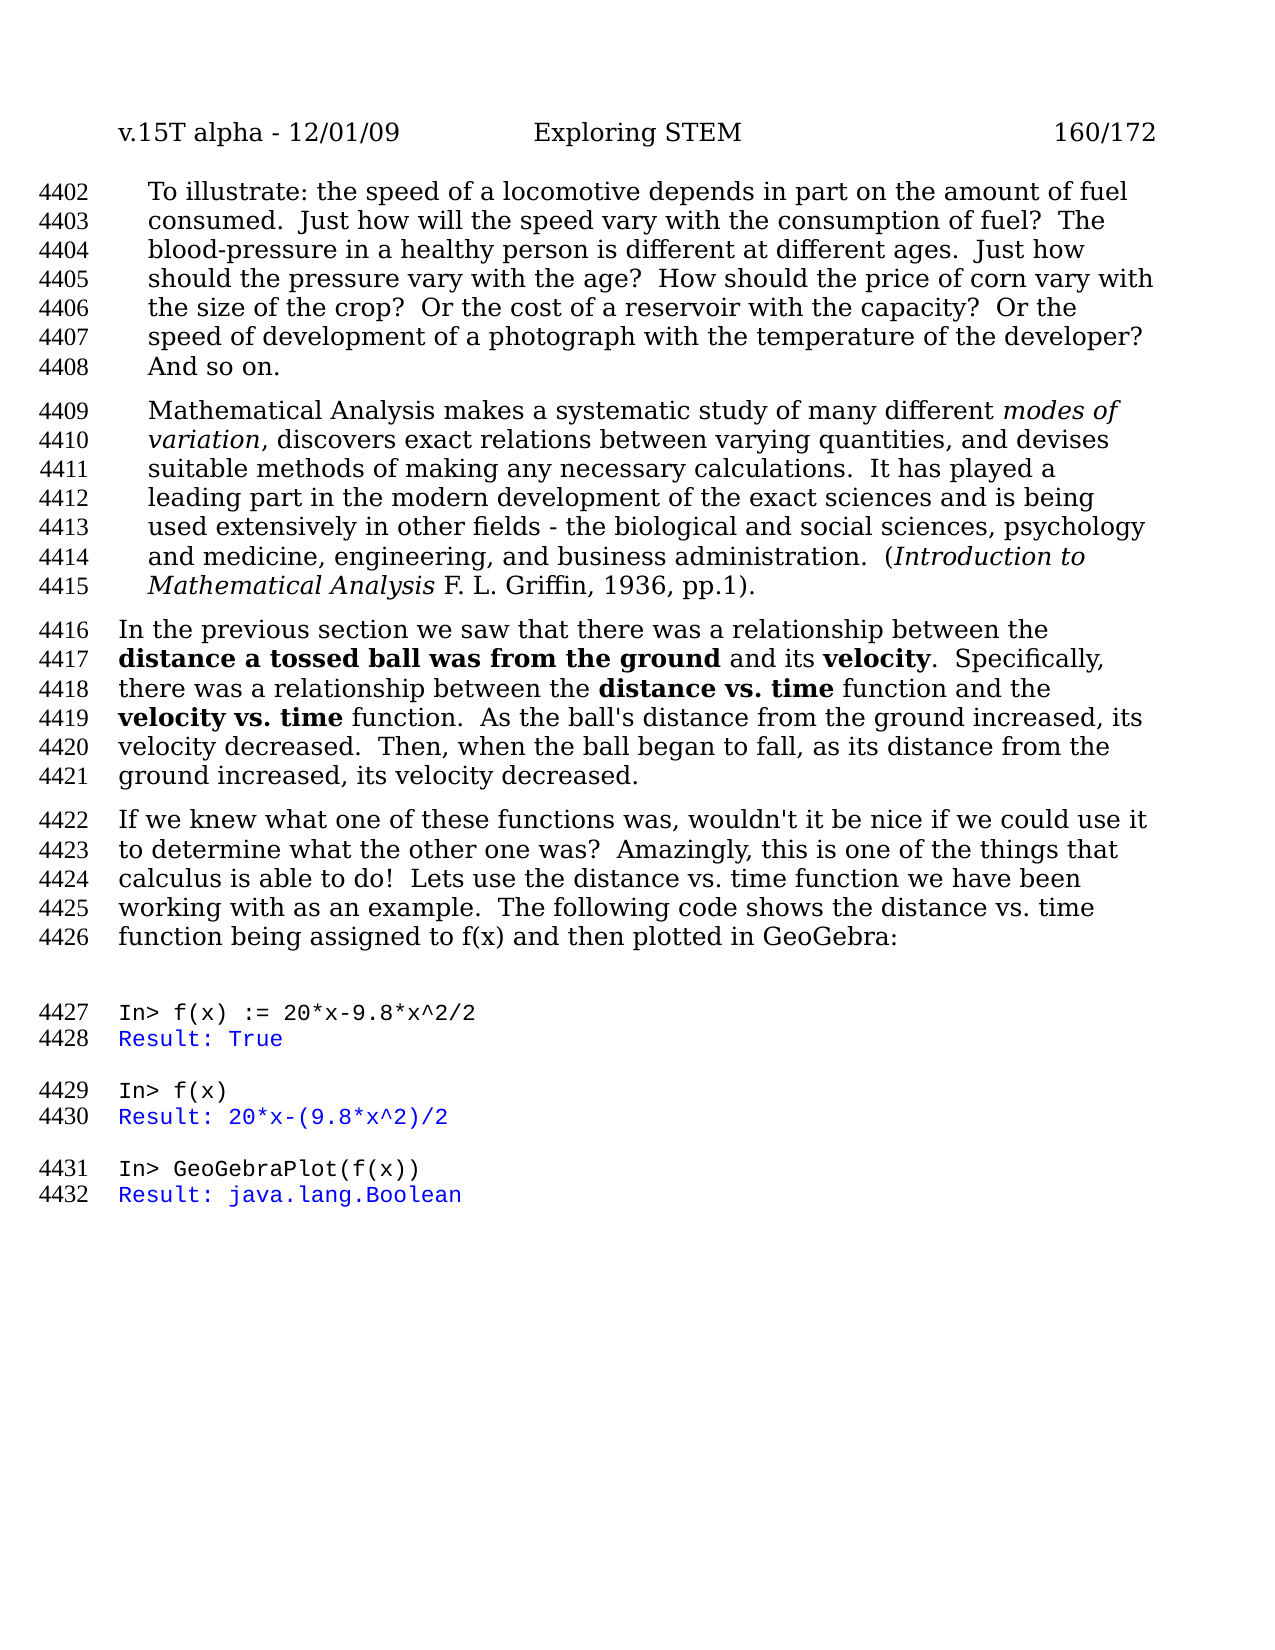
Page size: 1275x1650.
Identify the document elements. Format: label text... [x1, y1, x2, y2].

text Result: 20*x-(9.8*x^2)/2 [118, 1106, 1157, 1131]
text Result: True [118, 1028, 1157, 1054]
text If we knew what one of these functions was, wouldn't it be nice if we could use it to determine what the other one was? Amazingly, this is one of the things that calculus is able to do! Lets use the distance vs. time function we have been working with as an example. The following code shows the distance vs. time function being assigned to f(x) and then plotted in GeoGebra: [118, 806, 1157, 952]
text In> GeoGebraPlot(f(x)) [118, 1157, 1157, 1183]
text In the previous section we saw that there was a relationship between the distance a tossed ball was from the ground and its velocity. Specifically, there was a relationship between the distance vs. time function and the velocity vs. time function. As the ball's distance from the ground increased, its velocity decreased. Then, when the ball began to fall, as its distance from the ground increased, its velocity decreased. [118, 615, 1157, 791]
text In> f(x) [118, 1079, 1157, 1106]
text Mathematical Analysis makes a systematic study of many different modes of variation, discovers exact relations between varying quantities, and devises suitable methods of making any necessary calculations. It has played a leading part in the modern development of the exact sciences and is being used extensively in other fields - the biological and social sciences, psychology and medicine, engineering, and business administration. (Introduction to Mathematical Analysis F. L. Griffin, 1936, pp.1). [148, 396, 1157, 600]
text In> f(x) := 20*x-9.8*x^2/2 [118, 1002, 1157, 1028]
text Result: java.lang.Boolean [118, 1183, 1157, 1209]
text To illustrate: the speed of a locomotive depends in part on the amount of fuel consumed. Just how will the speed vary with the consumption of fuel? The blood-pressure in a healthy person is different at different ages. Just how should the pressure vary with the age? How should the price of corn vary with the size of the crop? Or the cost of a reservoir with the capacity? Or the speed of development of a photograph with the temperature of the developer? And so on. [148, 177, 1157, 381]
